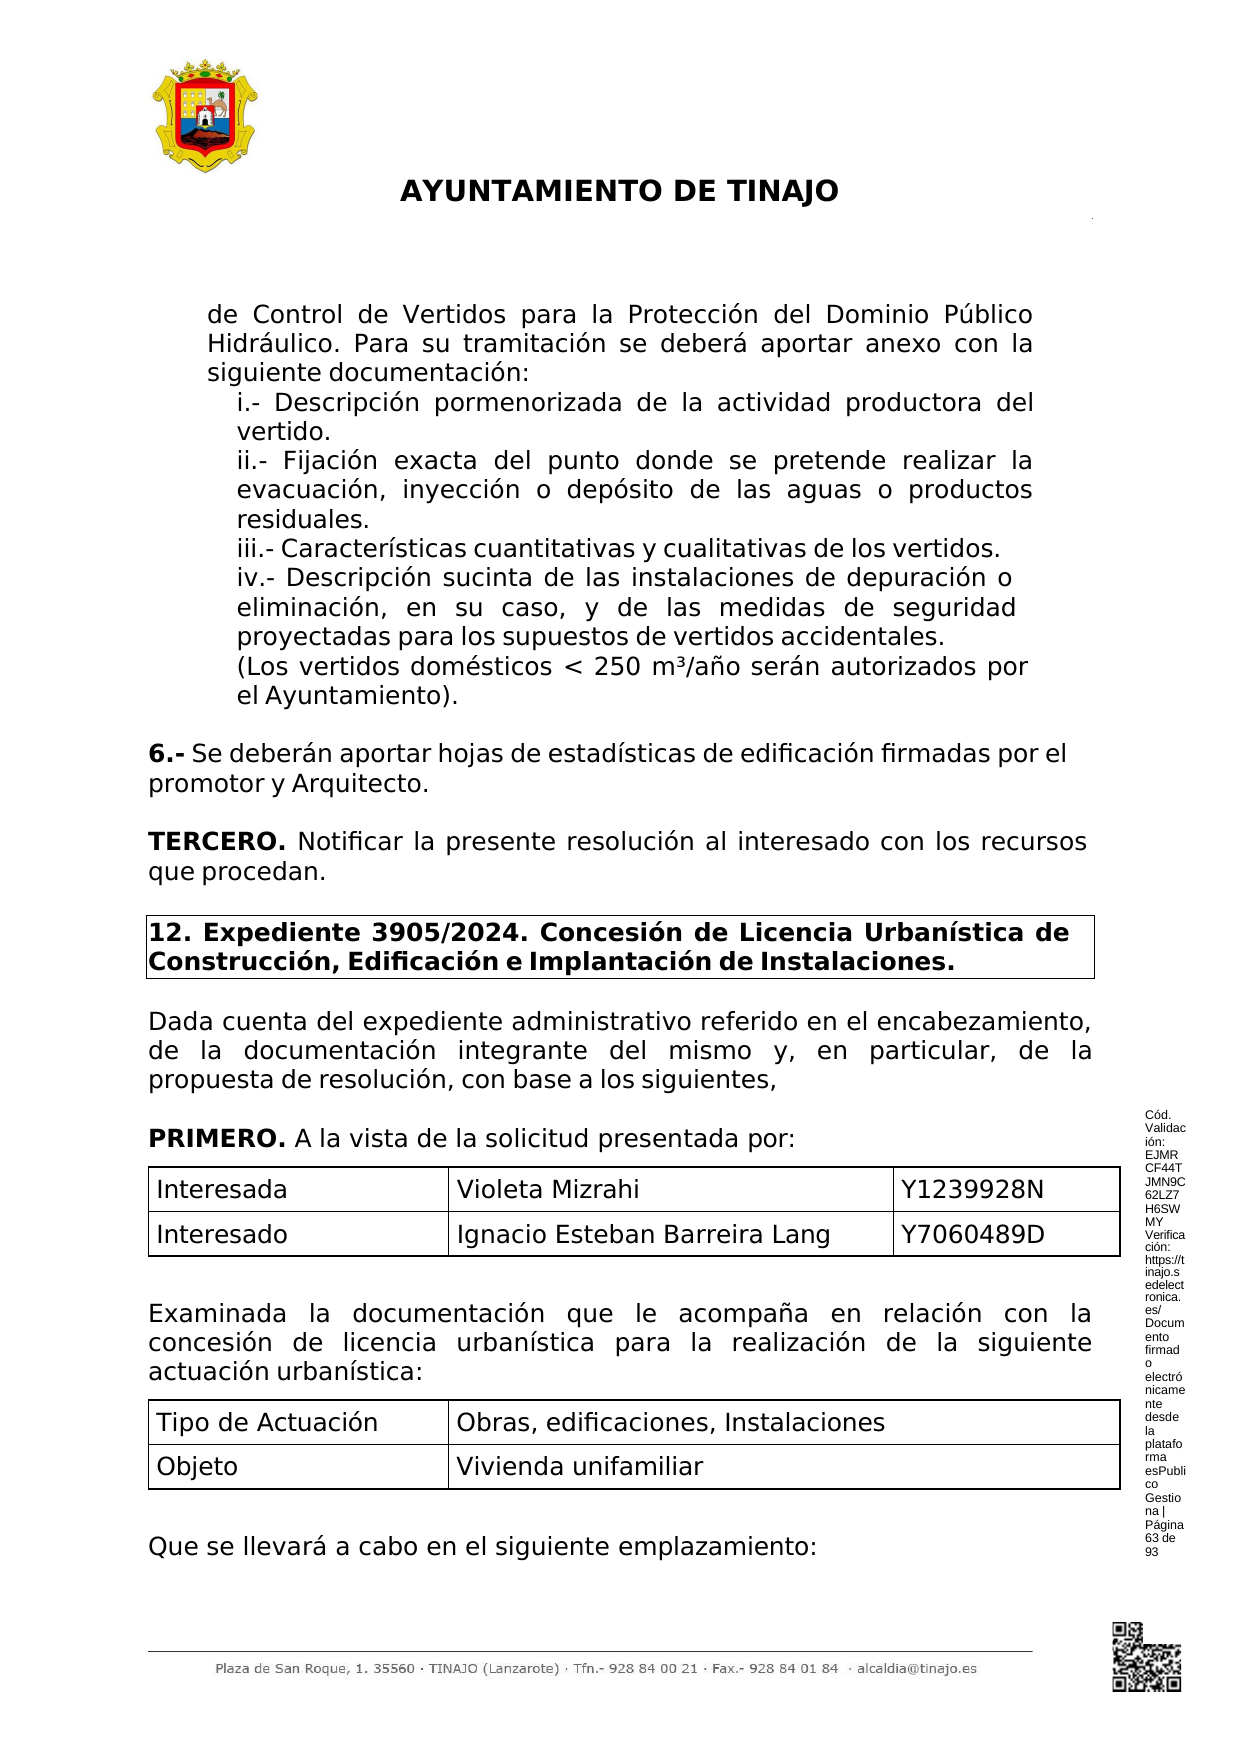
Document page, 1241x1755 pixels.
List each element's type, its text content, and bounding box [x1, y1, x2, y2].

table_header Y1239928N [894, 1168, 1119, 1211]
table_cell Interesado [149, 1212, 448, 1255]
text Documento firmado electrónicamente desde la plataforma esPublico Gestiona | Página 63 de 93 [1145, 1317, 1186, 1559]
text 6.- Se deberán aportar hojas de estadísticas de edificación firmadas por el promotor y Arquitecto. [148, 739, 1170, 798]
text Examinada la documentación que le acompaña en relación con la concesión de licencia urbanística para la realización de la siguiente actuación urbanística: [148, 1299, 1092, 1387]
text (Los vertidos domésticos < 250 m³/año serán autorizados por el Ayuntamiento). [236, 652, 1033, 710]
text ii.- Fijación exacta del punto donde se pretende realizar la evacuación, inyección o depósito de las aguas o productos residuales. [236, 446, 1033, 534]
table_cell Ignacio Esteban Barreira Lang [449, 1212, 893, 1255]
table_cell Objeto [149, 1445, 448, 1488]
text Que se llevará a cabo en el siguiente emplazamiento: [148, 1532, 1143, 1561]
text TERCERO. Notificar la presente resolución al interesado con los recursos que procedan. [148, 827, 1093, 886]
text [1143, 1107, 1186, 1644]
text 12. Expediente 3905/2024. Concesión de Licencia Urbanística de Construcción, Edificación e Implantación de Instalaciones. [148, 918, 1094, 976]
text Verificación: https://tinajo.sedelectronica.es/ [1145, 1229, 1186, 1317]
text de Control de Vertidos para la Protección del Dominio Público Hidráulico. Para su tramitación se deberá aportar anexo con la siguiente documentación: [207, 300, 1033, 387]
table_header Obras, edificaciones, Instalaciones [449, 1401, 1119, 1444]
table_header Interesada [149, 1168, 448, 1211]
table_header Tipo de Actuación [149, 1401, 448, 1444]
text iii.- Características cuantitativas y cualitativas de los vertidos. iv.- Descripción sucinta de las instalaciones de depuración o eliminación, en su caso, y de las medidas de seguridad proyectadas para los supuestos de vertidos accidentales. [236, 534, 1033, 651]
text Cód. Validación: EJMRCF44TJMN9C62LZ7H6SWMY [1145, 1108, 1186, 1229]
table_cell Vivienda unifamiliar [449, 1445, 1119, 1488]
text i.- Descripción pormenorizada de la actividad productora del vertido. [236, 388, 1034, 446]
table_header Violeta Mizrahi [449, 1168, 893, 1211]
text Dada cuenta del expediente administrativo referido en el encabezamiento, de la documentación integrante del mismo y, en particular, de la propuesta de resolución, con base a los siguientes, [148, 1007, 1092, 1094]
table_cell Y7060489D [894, 1212, 1119, 1255]
text PRIMERO. A la vista de la solicitud presentada por: [148, 1124, 1143, 1153]
